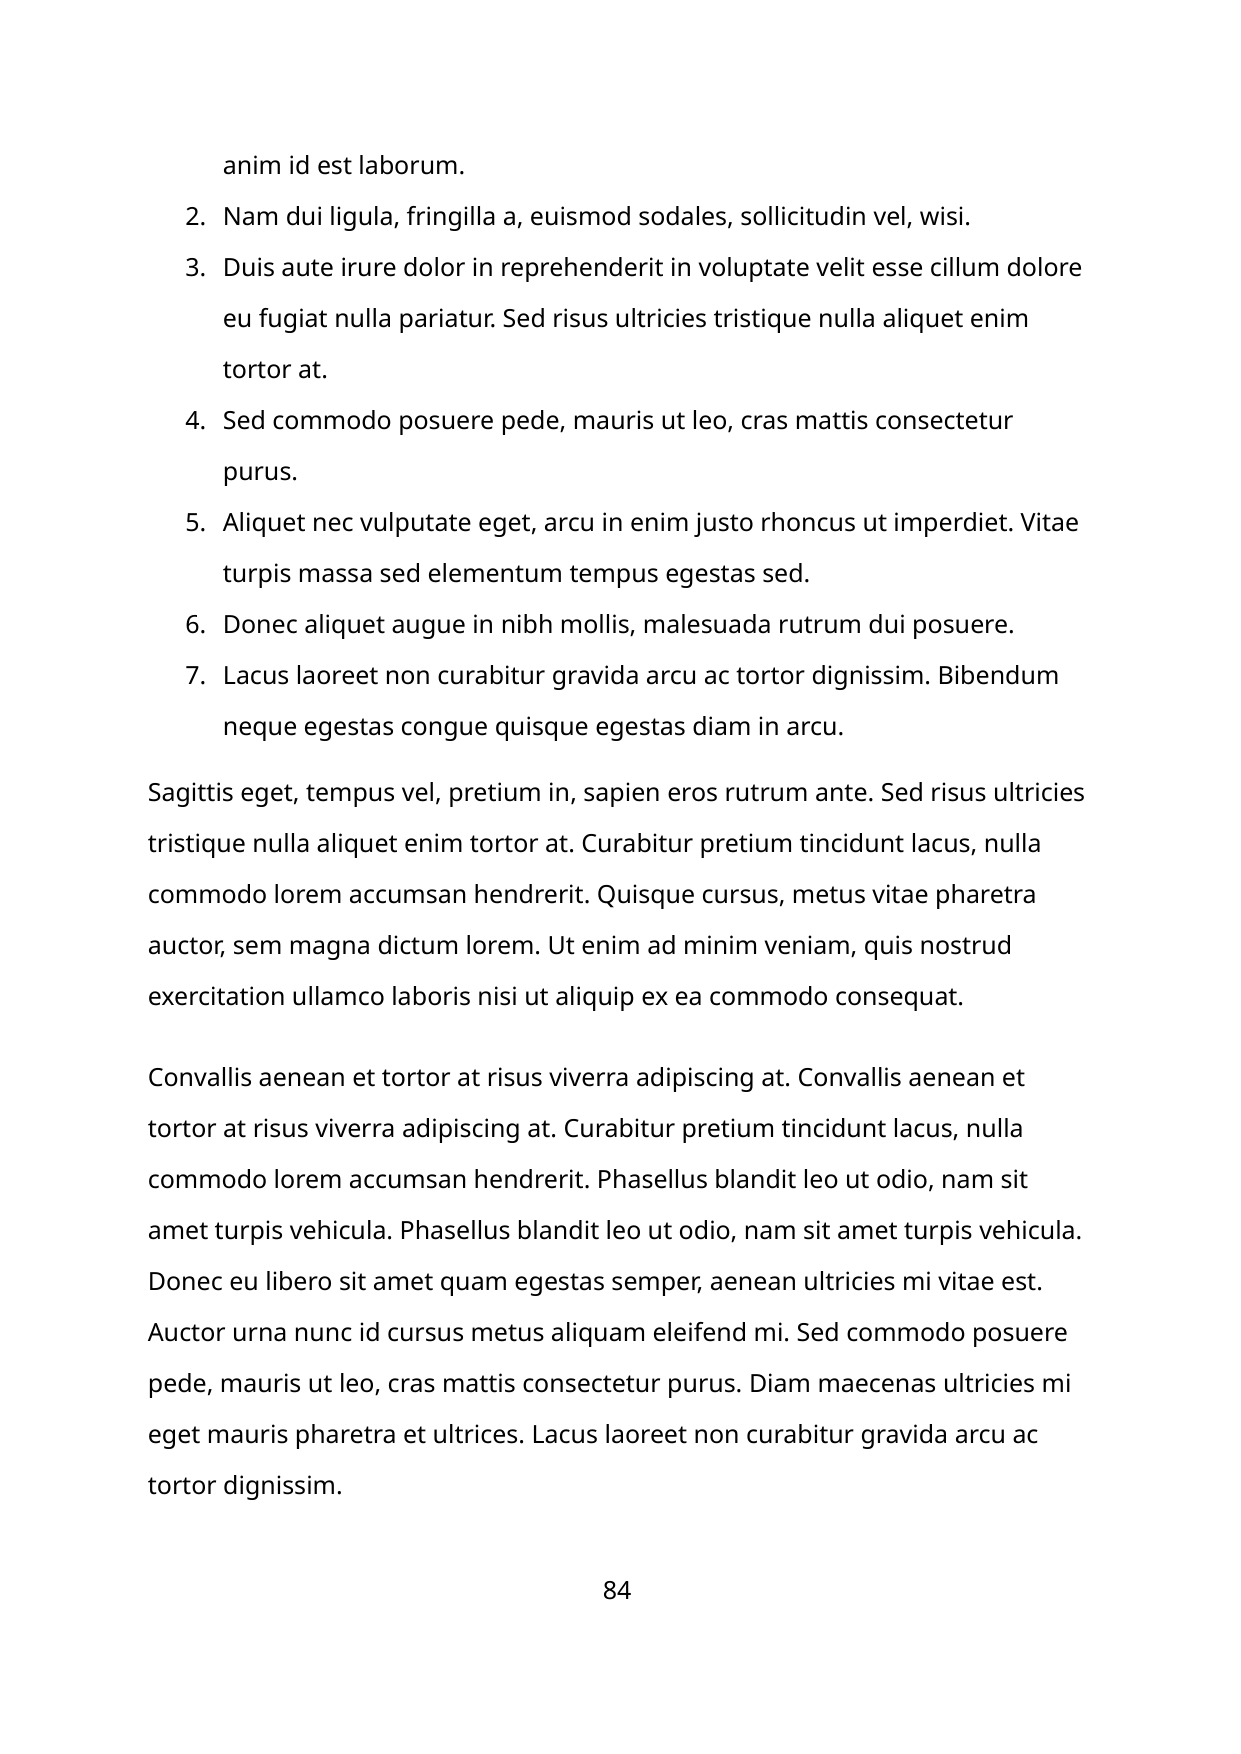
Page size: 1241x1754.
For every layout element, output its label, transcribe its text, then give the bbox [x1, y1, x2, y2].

list Donec aliquet augue in nibh mollis, malesuada rutrum dui posuere. [185, 607, 1093, 641]
text Convallis aenean et tortor at risus viverra adipiscing at. Convallis aenean et tortor at risus viverra adipiscing at. Curabitur pretium tincidunt lacus, nulla commodo lorem accumsan hendrerit. Phasellus blandit leo ut odio, nam sit amet turpis vehicula. Phasellus blandit leo ut odio, nam sit amet turpis vehicula. Donec eu libero sit amet quam egestas semper, aenean ultricies mi vitae est. Auctor urna nunc id cursus metus aliquam eleifend mi. Sed commodo posuere pede, mauris ut leo, cras mattis consectetur purus. Diam maecenas ultricies mi eget mauris pharetra et ultrices. Lacus laoreet non curabitur gravida arcu ac tortor dignissim. [148, 1060, 1093, 1502]
list Lacus laoreet non curabitur gravida arcu ac tortor dignissim. Bibendum neque egestas congue quisque egestas diam in arcu. [185, 658, 1093, 743]
list Aliquet nec vulputate eget, arcu in enim justo rhoncus ut imperdiet. Vitae turpis massa sed elementum tempus egestas sed. [185, 505, 1093, 590]
text Sagittis eget, tempus vel, pretium in, sapien eros rutrum ante. Sed risus ultricies tristique nulla aliquet enim tortor at. Curabitur pretium tincidunt lacus, nulla commodo lorem accumsan hendrerit. Quisque cursus, metus vitae pharetra auctor, sem magna dictum lorem. Ut enim ad minim veniam, quis nostrud exercitation ullamco laboris nisi ut aliquip ex ea commodo consequat. [148, 775, 1093, 1013]
list Sed commodo posuere pede, mauris ut leo, cras mattis consectetur purus. [185, 403, 1093, 488]
list Duis aute irure dolor in reprehenderit in voluptate velit esse cillum dolore eu fugiat nulla pariatur. Sed risus ultricies tristique nulla aliquet enim tortor at. [185, 250, 1093, 386]
list anim id est laborum. [185, 148, 1093, 182]
list Nam dui ligula, fringilla a, euismod sodales, sollicitudin vel, wisi. [185, 199, 1093, 233]
